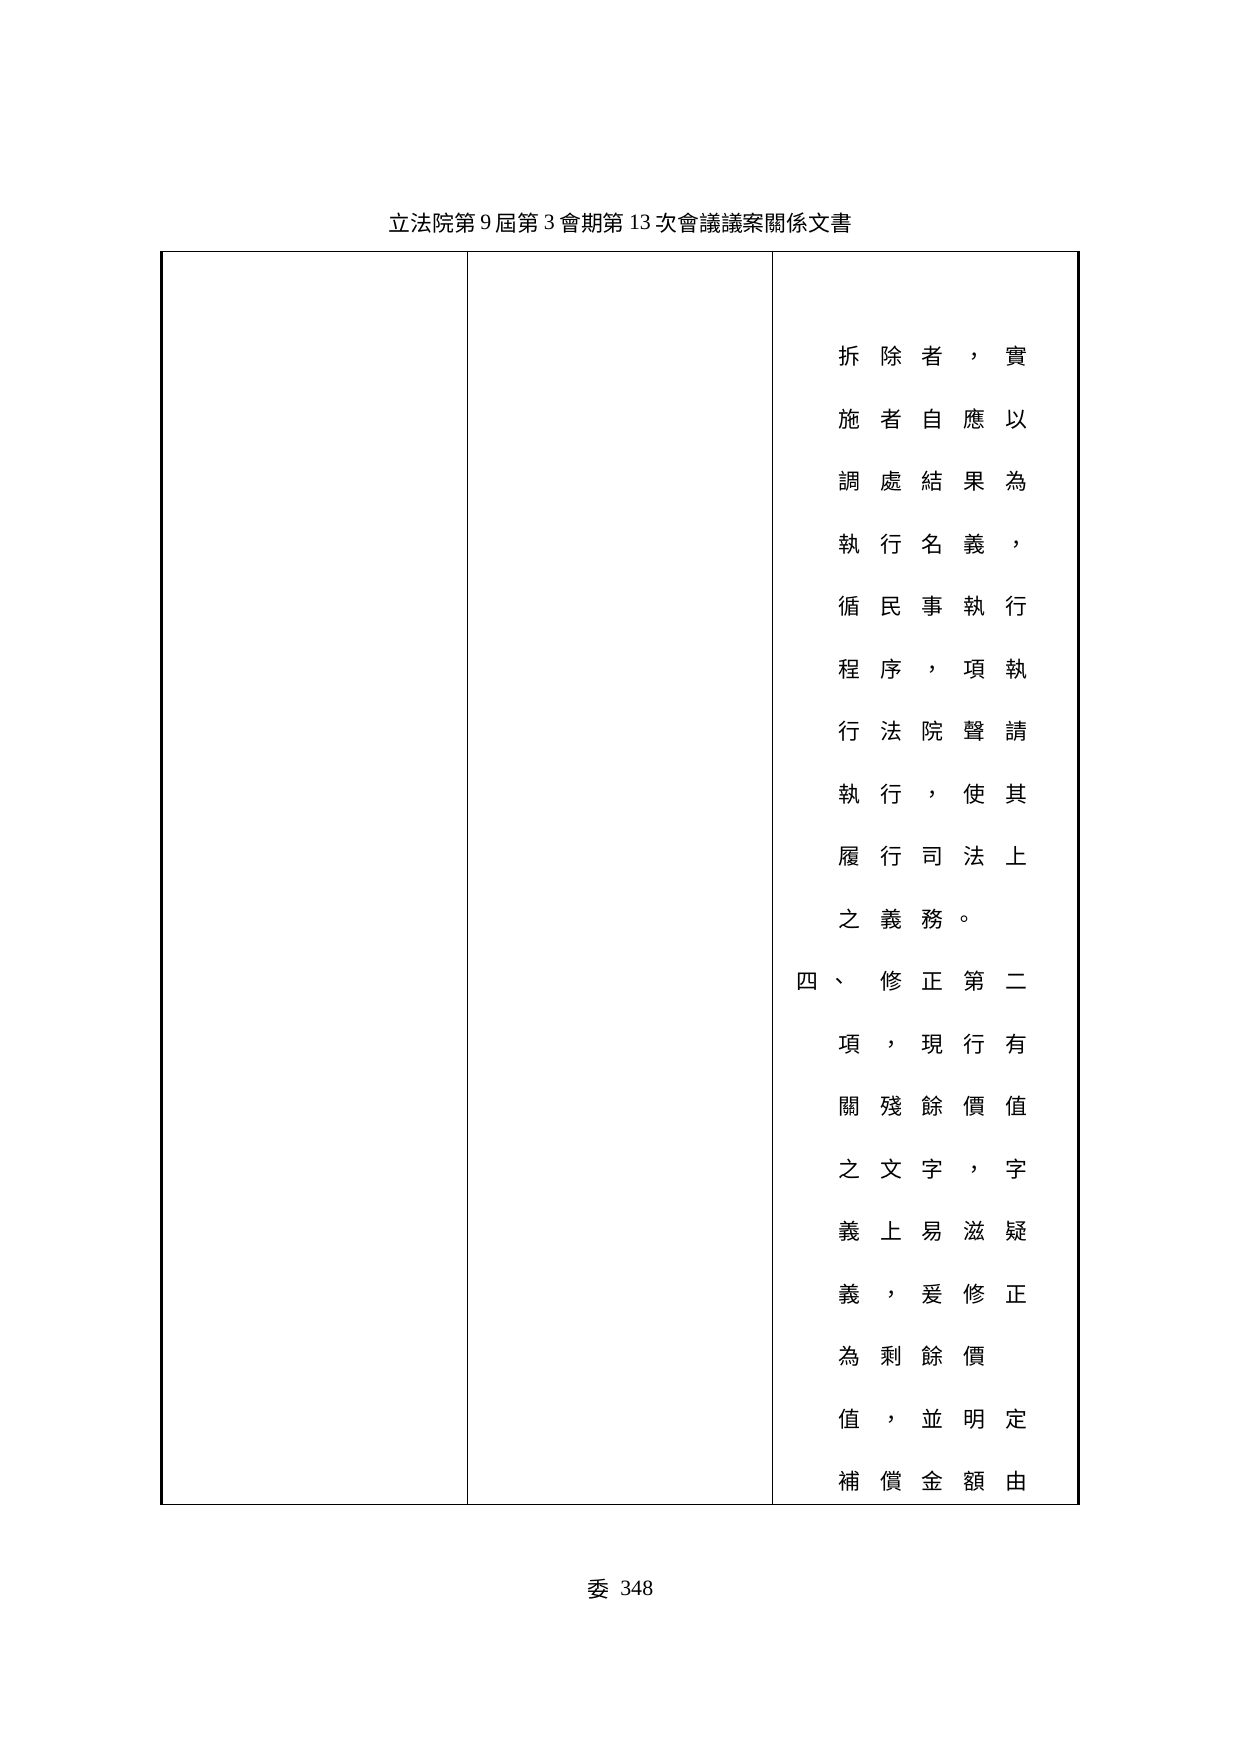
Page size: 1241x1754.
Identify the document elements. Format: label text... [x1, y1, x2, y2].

table_cell [468, 252, 772, 1504]
table_cell 拆除者，實施者自應以調處結果為執行名義，循民事執行程序，項執行法院聲請執行，使其履行司法上之義務。 四、修正第二項，現行有關殘餘價值之文字，字義上易滋疑義，爰修正為剩餘價值，並明定補償金額由 [773, 252, 1077, 1504]
table_cell [163, 252, 467, 1504]
